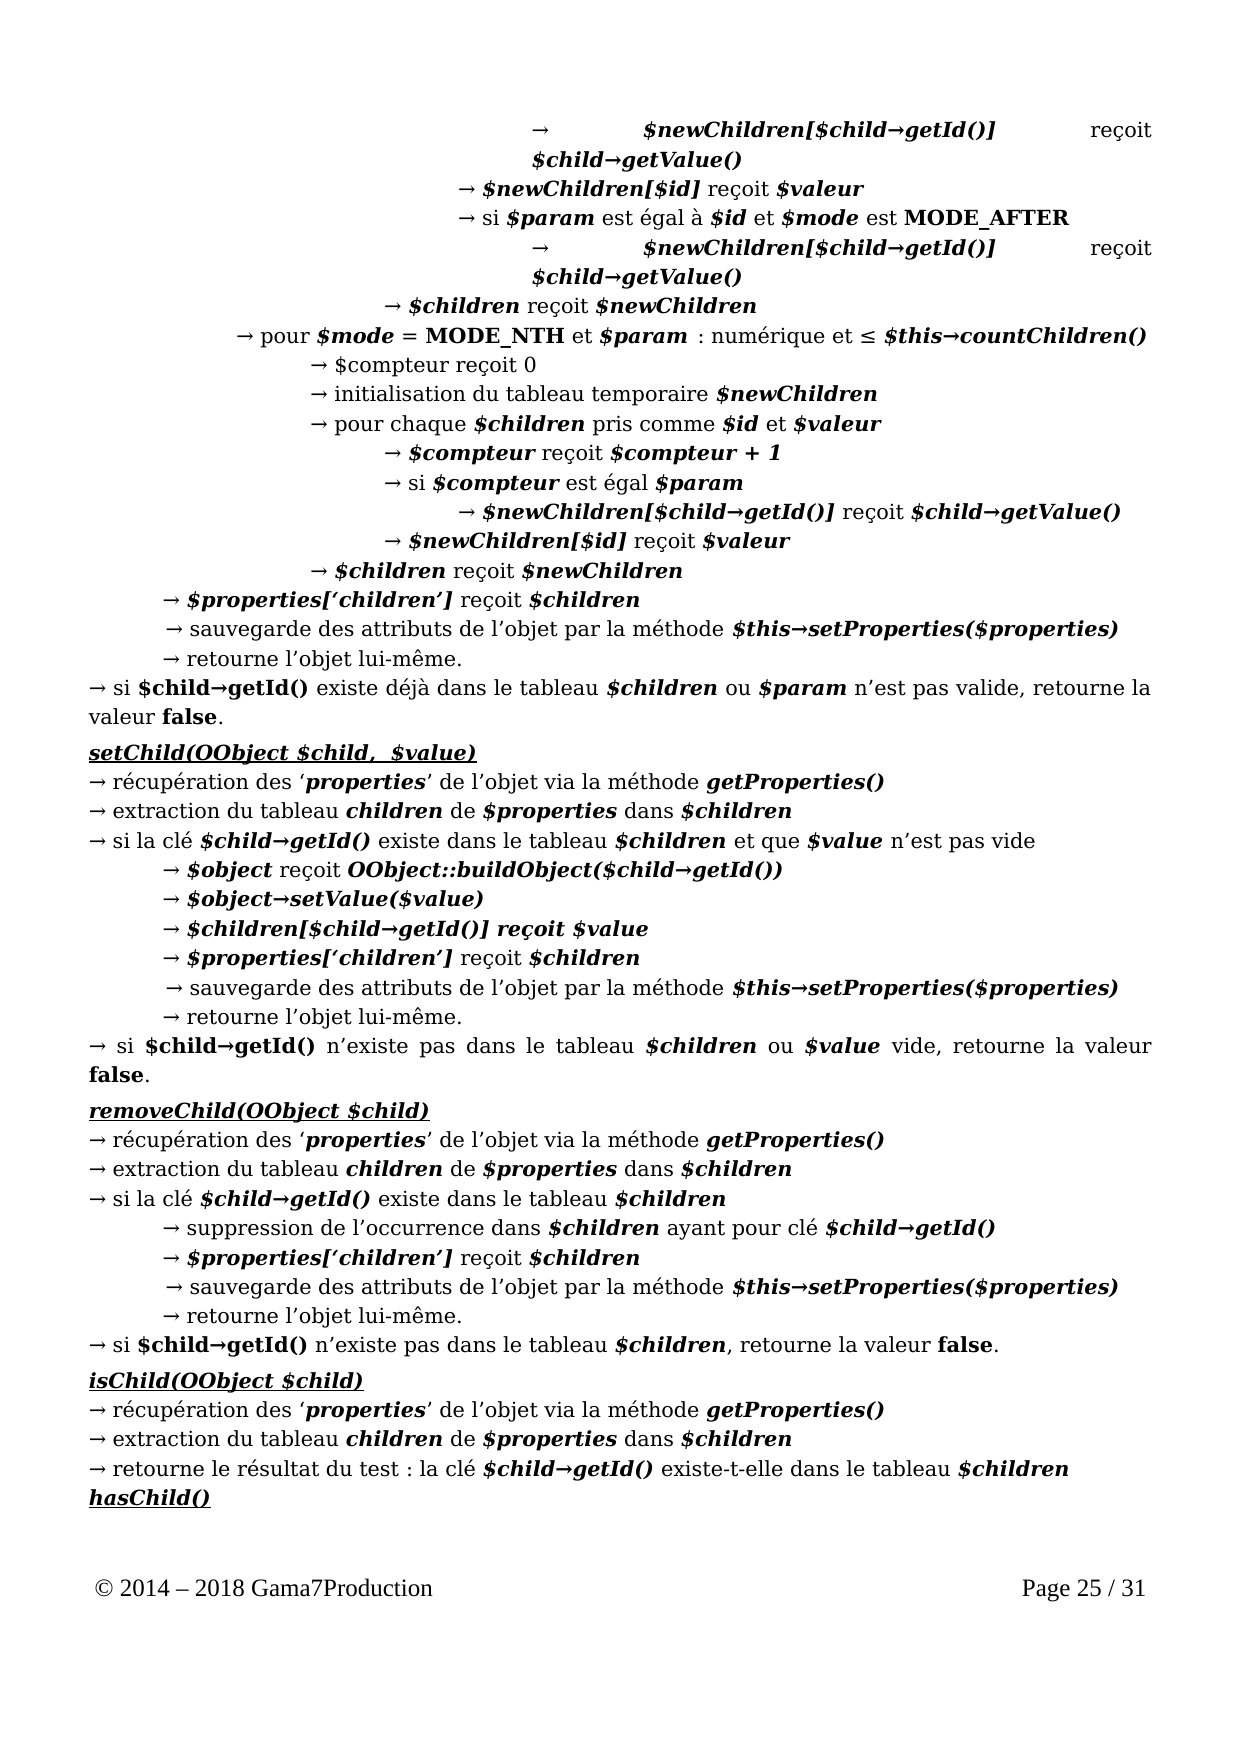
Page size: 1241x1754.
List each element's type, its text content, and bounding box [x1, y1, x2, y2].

text → retourne l’objet lui-même. [88, 1005, 1152, 1029]
text → $children reçoit $newChildren [88, 294, 1152, 319]
text → si la clé $child→getId() existe dans le tableau $children et que $value n’est pas vide [88, 828, 1152, 853]
text → $object reçoit OObject::buildObject($child→getId()) [88, 858, 1152, 882]
text → si $child→getId() n’existe pas dans le tableau $children ou $value vide, retourne la valeur false. [88, 1034, 1152, 1088]
text setChild(OObject $child, $value) [88, 740, 1152, 765]
text isChild(OObject $child) [88, 1368, 1152, 1393]
text → retourne l’objet lui-même. [88, 1304, 1152, 1328]
text removeChild(OObject $child) [88, 1098, 1152, 1123]
text → $object→setValue($value) [88, 887, 1152, 912]
text → $newChildren[$child→getId()] reçoit $child→getValue() [531, 118, 1152, 172]
text → $properties[‘children’] reçoit $children [88, 1245, 1152, 1270]
text → si $child→getId() n’existe pas dans le tableau $children, retourne la valeur false. [88, 1333, 1152, 1358]
text → pour $mode = MODE_NTH et $param : numérique et ≤ $this→countChildren() [88, 324, 1152, 348]
text → sauvegarde des attributs de l’objet par la méthode $this→setProperties($properties) [165, 617, 1152, 642]
text → $properties[‘children’] reçoit $children [88, 946, 1152, 970]
text → si la clé $child→getId() existe dans le tableau $children [88, 1187, 1152, 1211]
text → extraction du tableau children de $properties dans $children [88, 799, 1152, 823]
text → $children reçoit $newChildren [88, 558, 1152, 583]
text → récupération des ‘properties’ de l’objet via la méthode getProperties() [88, 770, 1152, 794]
text → $compteur reçoit $compteur + 1 [88, 441, 1152, 465]
text → $newChildren[$child→getId()] reçoit $child→getValue() [88, 500, 1152, 524]
text → initialisation du tableau temporaire $newChildren [88, 382, 1152, 407]
text → si $child→getId() existe déjà dans le tableau $children ou $param n’est pas valide, retourne la valeur false. [88, 676, 1152, 729]
text → extraction du tableau children de $properties dans $children [88, 1157, 1152, 1182]
text → si $param est égal à $id et $mode est MODE_AFTER [88, 206, 1152, 231]
text → sauvegarde des attributs de l’objet par la méthode $this→setProperties($properties) [165, 975, 1152, 1000]
text → récupération des ‘properties’ de l’objet via la méthode getProperties() [88, 1398, 1152, 1422]
text → sauvegarde des attributs de l’objet par la méthode $this→setProperties($properties) [165, 1275, 1152, 1299]
text → retourne le résultat du test : la clé $child→getId() existe-t-elle dans le tableau $children [88, 1457, 1152, 1481]
text → pour chaque $children pris comme $id et $valeur [88, 412, 1152, 436]
text → $newChildren[$id] reçoit $valeur [88, 529, 1152, 553]
text → $newChildren[$id] reçoit $valeur [88, 177, 1152, 201]
text hasChild() [88, 1486, 1152, 1510]
text → $properties[‘children’] reçoit $children [88, 588, 1152, 612]
text → suppression de l’occurrence dans $children ayant pour clé $child→getId() [88, 1216, 1152, 1240]
text → retourne l’objet lui-même. [88, 647, 1152, 671]
text → $children[$child→getId()] reçoit $value [88, 917, 1152, 941]
text → extraction du tableau children de $properties dans $children [88, 1427, 1152, 1452]
text → $newChildren[$child→getId()] reçoit $child→getValue() [531, 236, 1152, 289]
text → $compteur reçoit 0 [88, 353, 1152, 377]
text → récupération des ‘properties’ de l’objet via la méthode getProperties() [88, 1128, 1152, 1152]
text → si $compteur est égal $param [88, 470, 1152, 495]
